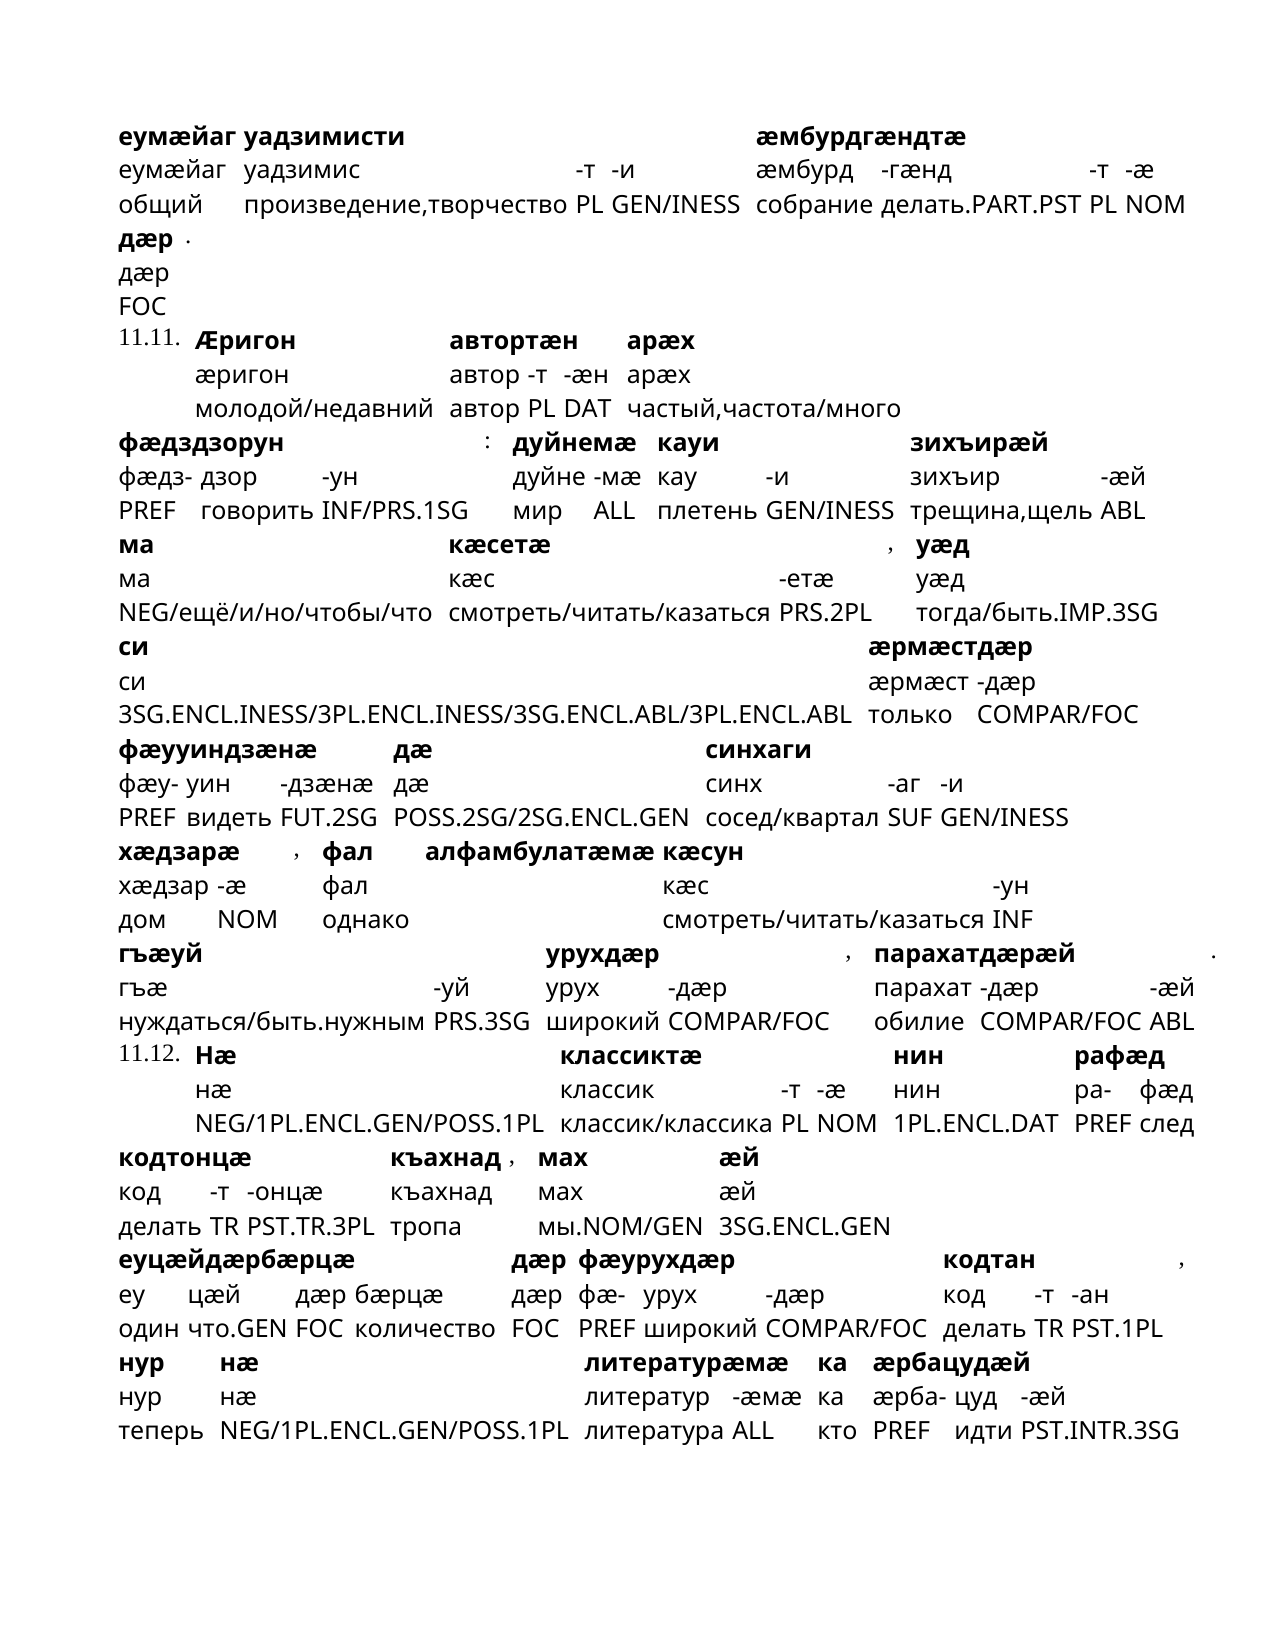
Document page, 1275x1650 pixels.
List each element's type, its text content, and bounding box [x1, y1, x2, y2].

text -дæр [977, 663, 1139, 697]
text гъæ [118, 970, 426, 1004]
text кто [817, 1412, 857, 1447]
text 11.11. [118, 322, 187, 351]
text синх [705, 765, 880, 799]
text ка [817, 1378, 857, 1412]
text -æй [1149, 970, 1195, 1004]
text INF [992, 902, 1033, 936]
text -æй [1020, 1378, 1180, 1412]
text PST.TR.3PL [247, 1208, 375, 1242]
text что.GEN [187, 1310, 288, 1344]
text -мæ [593, 459, 642, 493]
text -и [611, 152, 741, 186]
text нуждаться/быть.нужным [118, 1004, 426, 1038]
text PREF [118, 799, 179, 833]
text плетень [657, 493, 758, 527]
text уæд [916, 527, 1166, 561]
text NEG/1PL.ENCL.GEN/POSS.1PL [194, 1106, 544, 1140]
text тропа [390, 1208, 492, 1242]
text -т [1034, 1276, 1064, 1310]
text классиктæ [559, 1038, 885, 1072]
text -ан [1071, 1276, 1163, 1310]
text фæурухдæр [578, 1242, 935, 1276]
text зихъирæй [910, 425, 1154, 459]
text , [887, 527, 908, 556]
text æрба- [872, 1378, 947, 1412]
text трещина,щель [910, 493, 1093, 527]
text смотреть/читать/казаться [448, 595, 771, 629]
text кау [657, 459, 758, 493]
text NOM [1125, 186, 1186, 220]
text дуйнемæ [512, 425, 649, 459]
text 3SG.ENCL.GEN [719, 1208, 891, 1242]
text COMPAR/FOC [979, 1004, 1142, 1038]
text еу [118, 1276, 180, 1310]
text TR [209, 1208, 239, 1242]
text кæсун [662, 833, 1041, 867]
text уæд [916, 561, 1159, 595]
text -æ [816, 1072, 878, 1106]
text FOC [118, 288, 170, 322]
text литератур [584, 1378, 724, 1412]
text ABL [1149, 1004, 1195, 1038]
text кæсетæ [448, 527, 880, 561]
text PREF [1074, 1106, 1132, 1140]
text -етæ [778, 561, 872, 595]
text зихъир [910, 459, 1093, 493]
text классик/классика [559, 1106, 773, 1140]
text INF/PRS.1SG [322, 493, 469, 527]
text -онцæ [247, 1174, 375, 1208]
text FOC [511, 1310, 563, 1344]
text SUF [887, 799, 932, 833]
text -дæр [668, 970, 830, 1004]
text -т [575, 152, 604, 186]
text след [1139, 1106, 1194, 1140]
text уин [186, 765, 272, 799]
text GEN/INESS [765, 493, 895, 527]
text PL [1089, 186, 1117, 220]
text , [845, 936, 866, 964]
text PL [527, 391, 556, 425]
text NEG/1PL.ENCL.GEN/POSS.1PL [219, 1412, 569, 1447]
text , [293, 833, 314, 862]
text кодтан [943, 1242, 1171, 1276]
text æмбурд [756, 152, 873, 186]
text фæ- [578, 1276, 636, 1310]
text си [118, 629, 860, 663]
text -аг [887, 765, 932, 799]
text -дæр [765, 1276, 927, 1310]
text мир [512, 493, 586, 527]
text произведение,творчество [244, 186, 568, 220]
text дом [118, 902, 209, 936]
text фæууиндзæнæ [118, 731, 386, 765]
text -ун [992, 867, 1033, 902]
text æй [719, 1174, 891, 1208]
text æрмæстдæр [868, 629, 1147, 663]
text дæр [511, 1242, 570, 1276]
text урух [643, 1276, 758, 1310]
text PREF [118, 493, 193, 527]
text -и [765, 459, 895, 493]
text POSS.2SG/2SG.ENCL.GEN [393, 799, 690, 833]
text еумæйаг [118, 152, 226, 186]
text ALL [593, 493, 642, 527]
text литературæмæ [584, 1344, 809, 1378]
text автортæн [449, 322, 619, 357]
text PREF [872, 1412, 947, 1447]
text Нæ [194, 1038, 552, 1072]
text -æй [1100, 459, 1146, 493]
text парахат [874, 970, 972, 1004]
text парахатдæрæй [874, 936, 1203, 970]
text дæ [393, 731, 698, 765]
text хæдзарæ [118, 833, 286, 867]
text : [484, 425, 505, 453]
text один [118, 1310, 180, 1344]
text æй [719, 1140, 899, 1174]
text цæй [187, 1276, 288, 1310]
text количество [354, 1310, 496, 1344]
text FUT.2SG [280, 799, 378, 833]
text фал [322, 833, 417, 867]
text cобрание [756, 186, 873, 220]
text ALL [732, 1412, 802, 1447]
text дзор [200, 459, 314, 493]
text теперь [118, 1412, 204, 1447]
text ма [118, 527, 441, 561]
text нæ [219, 1344, 577, 1378]
text . [1210, 936, 1231, 964]
text арæх [627, 322, 909, 357]
text DAT [563, 391, 612, 425]
text PREF [578, 1310, 636, 1344]
text нин [893, 1038, 1066, 1072]
text 11.12. [118, 1038, 187, 1067]
text уадзимисти [244, 118, 748, 152]
text смотреть/читать/казаться [662, 902, 985, 936]
text . [185, 220, 206, 249]
text æрмæст [868, 663, 969, 697]
text ма [118, 561, 433, 595]
text фæдз- [118, 459, 193, 493]
text NEG/ещё/и/но/чтобы/что [118, 595, 433, 629]
text кауи [657, 425, 902, 459]
text урух [546, 970, 660, 1004]
text COMPAR/FOC [765, 1310, 927, 1344]
text -т [781, 1072, 809, 1106]
text цуд [954, 1378, 1013, 1412]
text -æмæ [732, 1378, 802, 1412]
text PST.INTR.3SG [1020, 1412, 1180, 1447]
text литература [584, 1412, 724, 1447]
text кодтонцæ [118, 1140, 382, 1174]
text 1PL.ENCL.DAT [893, 1106, 1059, 1140]
text мах [537, 1174, 704, 1208]
text бæрцæ [354, 1276, 496, 1310]
text PRS.2PL [778, 595, 872, 629]
text ABL [1100, 493, 1146, 527]
text æрбацудæй [872, 1344, 1187, 1378]
text 3SG.ENCL.INESS/3PL.ENCL.INESS/3SG.ENCL.ABL/3PL.ENCL.ABL [118, 697, 853, 731]
text нур [118, 1378, 204, 1412]
text кæс [662, 867, 985, 902]
text мах [537, 1140, 711, 1174]
text PL [575, 186, 604, 220]
text æмбурдгæндтæ [756, 118, 1194, 152]
text синхаги [705, 731, 1077, 765]
text фæд [1139, 1072, 1194, 1106]
text частый,частота/много [627, 391, 901, 425]
text широкий [546, 1004, 660, 1038]
text дæр [118, 254, 170, 288]
text идти [954, 1412, 1013, 1447]
text говорить [200, 493, 314, 527]
text æригон [194, 357, 434, 391]
text алфамбулатæмæ [425, 833, 654, 867]
text NOM [816, 1106, 878, 1140]
text Æригон [194, 322, 442, 357]
text дуйне [512, 459, 586, 493]
text нæ [194, 1072, 544, 1106]
text ка [817, 1344, 865, 1378]
text FOC [295, 1310, 347, 1344]
text код [118, 1174, 202, 1208]
text GEN/INESS [611, 186, 741, 220]
text -гæнд [881, 152, 1081, 186]
text кæс [448, 561, 771, 595]
text дæр [295, 1276, 347, 1310]
text дæ [393, 765, 690, 799]
text общий [118, 186, 226, 220]
text классик [559, 1072, 773, 1106]
text нин [893, 1072, 1059, 1106]
text -æн [563, 357, 612, 391]
text къахнад [390, 1174, 492, 1208]
text еумæйаг [118, 118, 236, 152]
text урухдæр [546, 936, 838, 970]
text сосед/квартал [705, 799, 880, 833]
text фæу- [118, 765, 179, 799]
text обилие [874, 1004, 972, 1038]
text код [943, 1276, 1027, 1310]
text , [509, 1140, 530, 1169]
text NOM [217, 902, 278, 936]
text широкий [643, 1310, 758, 1344]
text только [868, 697, 969, 731]
text делать [118, 1208, 202, 1242]
text PL [781, 1106, 809, 1140]
text арæх [627, 357, 901, 391]
text -дзæнæ [280, 765, 378, 799]
text уадзимис [244, 152, 568, 186]
text автор [449, 391, 520, 425]
text GEN/INESS [940, 799, 1069, 833]
text PRS.3SG [433, 1004, 531, 1038]
text нæ [219, 1378, 569, 1412]
text фал [322, 867, 410, 902]
text -уй [433, 970, 531, 1004]
text видеть [186, 799, 272, 833]
text тогда/быть.IMP.3SG [916, 595, 1159, 629]
text нур [118, 1344, 212, 1378]
text къахнад [390, 1140, 501, 1174]
text -т [209, 1174, 239, 1208]
text PST.1PL [1071, 1310, 1163, 1344]
text -дæр [979, 970, 1142, 1004]
text однако [322, 902, 410, 936]
text си [118, 663, 853, 697]
text -æ [217, 867, 278, 902]
text хæдзар [118, 867, 209, 902]
text дæр [511, 1276, 563, 1310]
text фæдздзорун [118, 425, 476, 459]
text ра- [1074, 1072, 1132, 1106]
text -ун [322, 459, 469, 493]
text -и [940, 765, 1069, 799]
text молодой/недавний [194, 391, 434, 425]
text -т [1089, 152, 1117, 186]
text дæр [118, 220, 177, 254]
text TR [1034, 1310, 1064, 1344]
text еуцæйдæрбæрцæ [118, 1242, 504, 1276]
text рафæд [1074, 1038, 1202, 1072]
text COMPAR/FOC [668, 1004, 830, 1038]
text мы.NOM/GEN [537, 1208, 704, 1242]
text автор [449, 357, 520, 391]
text делать.PART.PST [881, 186, 1081, 220]
text делать [943, 1310, 1027, 1344]
text , [1178, 1242, 1199, 1271]
text COMPAR/FOC [977, 697, 1139, 731]
text -æ [1125, 152, 1186, 186]
text гъæуй [118, 936, 538, 970]
text -т [527, 357, 556, 391]
